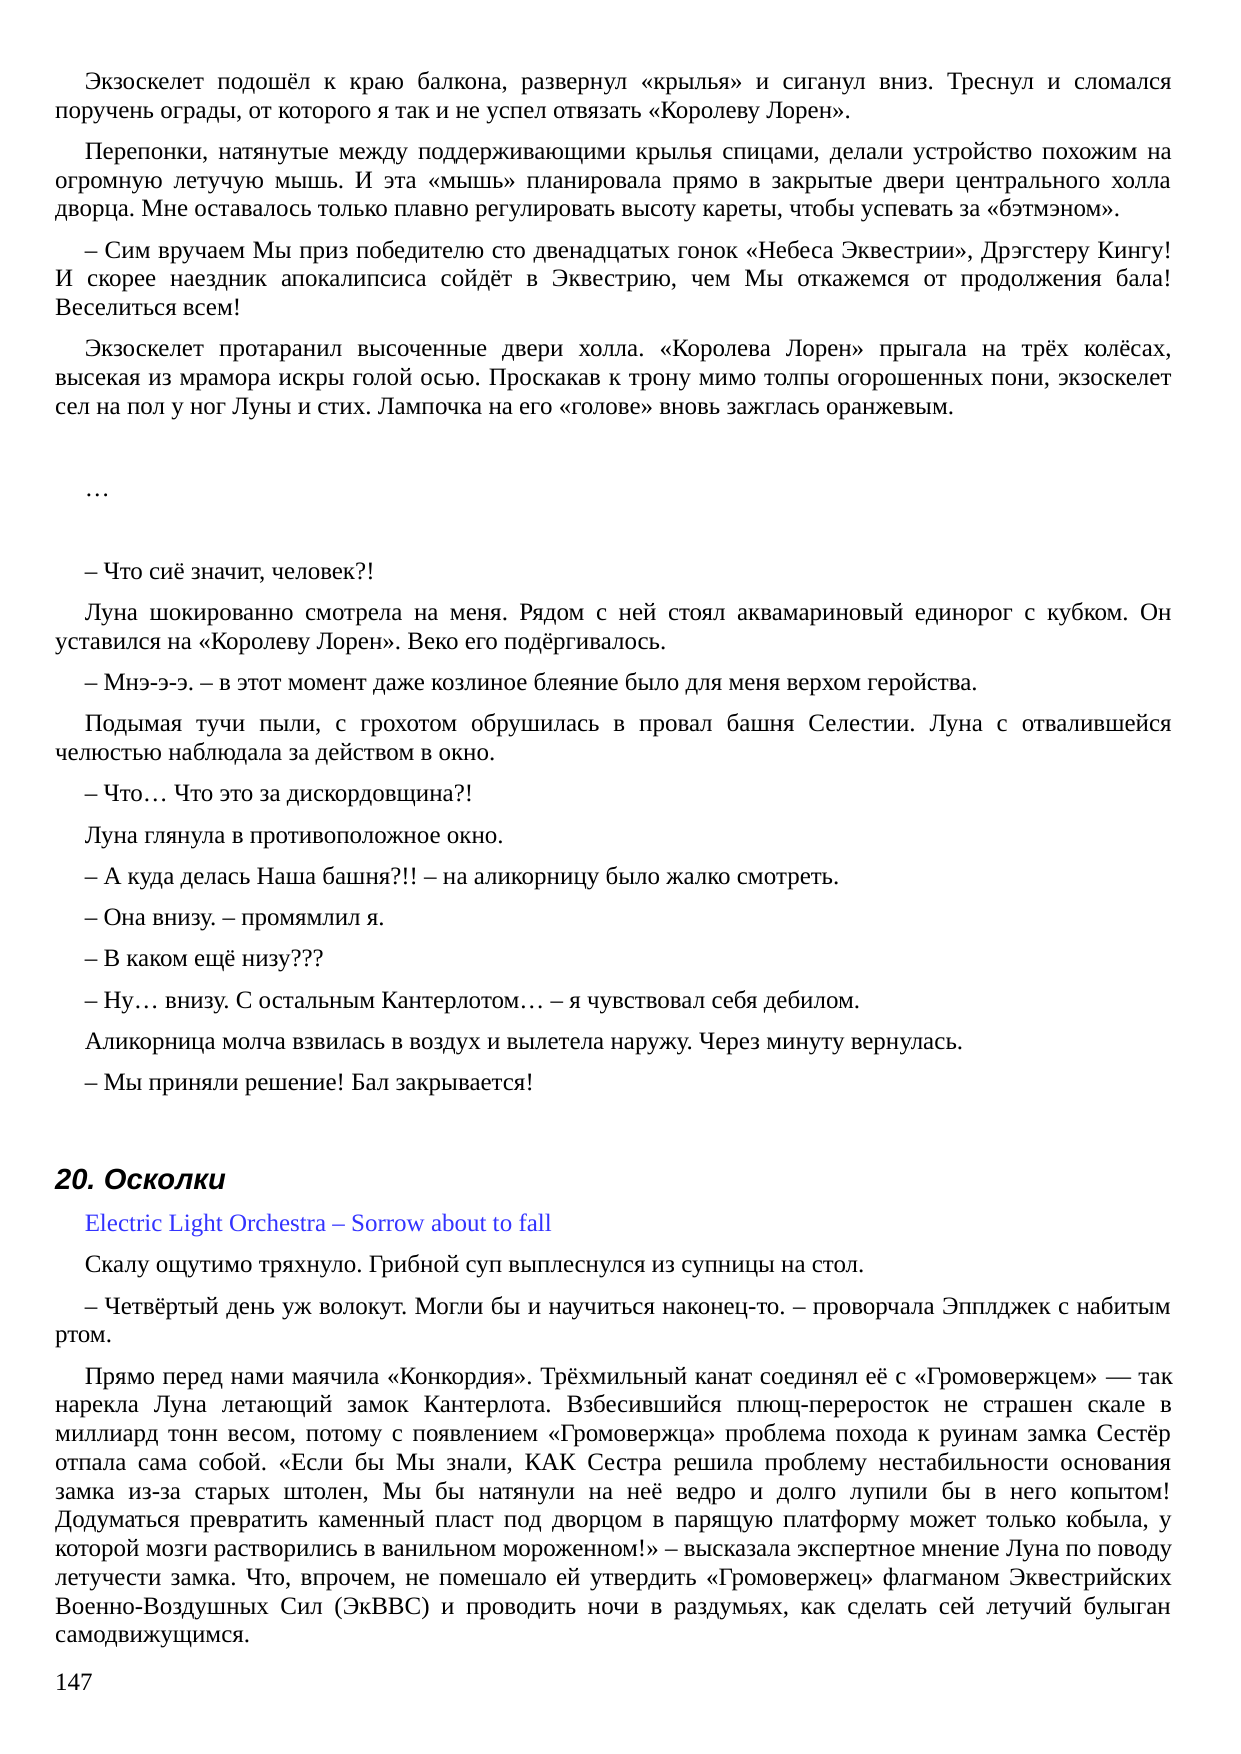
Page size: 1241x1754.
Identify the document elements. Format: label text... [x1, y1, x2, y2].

text – Мнэ-э-э. – в этот момент даже козлиное блеяние было для меня верхом геройства. [55, 667, 1173, 696]
text – Мы приняли решение! Бал закрывается! [55, 1067, 1173, 1096]
text Экзоскелет подошёл к краю балкона, развернул «крылья» и сиганул вниз. Треснул и сломался поручень ограды, от которого я так и не успел отвязать «Королеву Лорен». [55, 66, 1173, 123]
text Экзоскелет протаранил высоченные двери холла. «Королева Лорен» прыгала на трёх колёсах, высекая из мрамора искры голой осью. Проскакав к трону мимо толпы огорошенных пони, экзоскелет сел на пол у ног Луны и стих. Лампочка на его «голове» вновь зажглась оранжевым. [55, 333, 1173, 420]
text – А куда делась Наша башня?!! – на аликорницу было жалко смотреть. [55, 861, 1173, 890]
text Прямо перед нами маячила «Конкордия». Трёхмильный канат соединял её с «Громовержцем» — так нарекла Луна летающий замок Кантерлота. Взбесившийся плющ-переросток не страшен скале в миллиард тонн весом, потому с появлением «Громовержца» проблема похода к руинам замка Сестёр отпала сама собой. «Если бы Мы знали, КАК Сестра решила проблему нестабильности основания замка из-за старых штолен, Мы бы натянули на неё ведро и долго лупили бы в него копытом! Додуматься превратить каменный пласт под дворцом в парящую платформу может только кобыла, у которой мозги растворились в ванильном мороженном!» – высказала экспертное мнение Луна по поводу летучести замка. Что, впрочем, не помешало ей утвердить «Громовержец» флагманом Эквестрийских Военно-Воздушных Сил (ЭкВВС) и проводить ночи в раздумьях, как сделать сей летучий булыган самодвижущимся. [55, 1361, 1173, 1648]
text – Она внизу. – промямлил я. [55, 902, 1173, 931]
subtitle 20. Осколки [55, 1162, 1173, 1196]
text – Ну… внизу. С остальным Кантерлотом… – я чувствовал себя дебилом. [55, 985, 1173, 1013]
text Луна шокированно смотрела на меня. Рядом с ней стоял аквамариновый единорог с кубком. Он уставился на «Королеву Лорен». Веко его подёргивалось. [55, 597, 1173, 655]
text … [55, 473, 1173, 502]
text – В каком ещё низу??? [55, 943, 1173, 972]
text Подымая тучи пыли, с грохотом обрушилась в провал башня Селестии. Луна с отвалившейся челюстью наблюдала за действом в окно. [55, 708, 1173, 766]
text Скалу ощутимо тряхнуло. Грибной суп выплеснулся из супницы на стол. [55, 1249, 1173, 1278]
text Перепонки, натянутые между поддерживающими крылья спицами, делали устройство похожим на огромную летучую мышь. И эта «мышь» планировала прямо в закрытые двери центрального холла дворца. Мне оставалось только плавно регулировать высоту кареты, чтобы успевать за «бэтмэном». [55, 136, 1173, 222]
text – Четвёртый день уж волокут. Могли бы и научиться наконец-то. – проворчала Эпплджек с набитым ртом. [55, 1291, 1173, 1348]
text Electric Light Orchestra – Sorrow about to fall [55, 1208, 1173, 1237]
text – Что сиё значит, человек?! [55, 556, 1173, 585]
text – Сим вручаем Мы приз победителю сто двенадцатых гонок «Небеса Эквестрии», Дрэгстеру Кингу! И скорее наездник апокалипсиса сойдёт в Эквестрию, чем Мы откажемся от продолжения бала! Веселиться всем! [55, 235, 1173, 321]
text Луна глянула в противоположное окно. [55, 820, 1173, 848]
text Аликорница молча взвилась в воздух и вылетела наружу. Через минуту вернулась. [55, 1026, 1173, 1055]
text – Что… Что это за дискордовщина?! [55, 778, 1173, 807]
